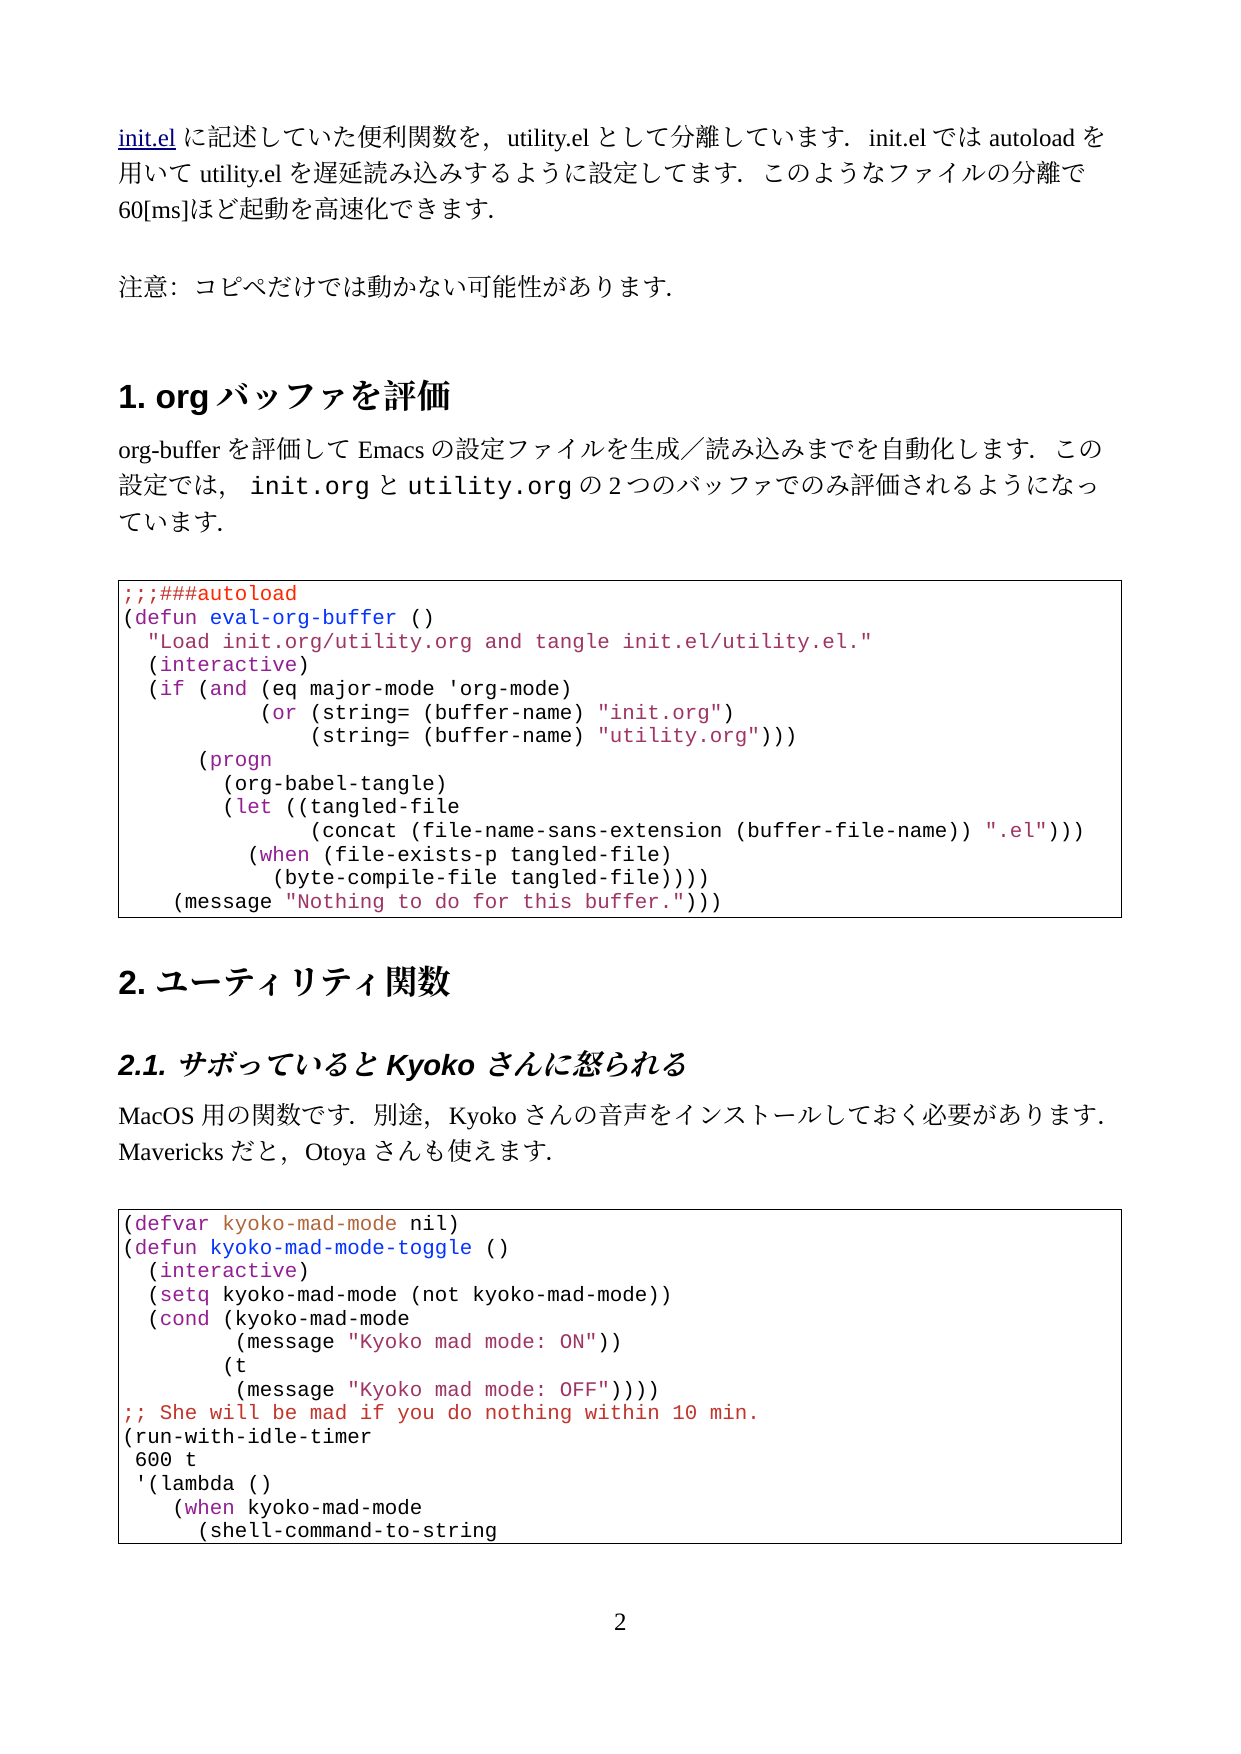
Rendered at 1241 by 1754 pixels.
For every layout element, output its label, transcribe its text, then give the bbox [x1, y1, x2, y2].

text (let ((tangled-file [119, 792, 1121, 816]
text (string= (buffer-name) "utility.org"))) [119, 721, 1121, 745]
subtitle ユーティリティ関数 [118, 956, 1122, 1004]
text (defun kyoko-mad-mode-toggle () [119, 1233, 1121, 1256]
text (interactive) [119, 1256, 1121, 1280]
text (interactive) [119, 650, 1121, 674]
text '(lambda () [119, 1469, 1121, 1493]
text init.el に記述していた便利関数を，utility.el として分離しています．init.el では autoload を用いて utility.el を遅延読み込みするように設定してます．このようなファイルの分離で60[ms]ほど起動を高速化できます． [118, 118, 1122, 255]
text (run-with-idle-timer [119, 1422, 1121, 1446]
text org-buffer を評価して Emacs の設定ファイルを生成／読み込みまでを自動化します．この設定では， init.org と utility.org の2つのバッファでのみ評価されるようになっています． [118, 430, 1122, 567]
text 注意：コピペだけでは動かない可能性があります． [118, 267, 1122, 332]
text MacOS 用の関数です．別途，Kyoko さんの音声をインストールしておく必要があります．Mavericks だと，Otoya さんも使えます． [118, 1096, 1122, 1197]
text (concat (file-name-sans-extension (buffer-file-name)) ".el"))) [119, 816, 1121, 839]
text (defvar kyoko-mad-mode nil) [119, 1210, 1121, 1233]
text (or (string= (buffer-name) "init.org") [119, 698, 1121, 721]
text (org-babel-tangle) [119, 769, 1121, 792]
text (progn [119, 745, 1121, 769]
text (message "Kyoko mad mode: ON")) [119, 1327, 1121, 1351]
text (t [119, 1351, 1121, 1374]
text ;; She will be mad if you do nothing within 10 min. [119, 1398, 1121, 1422]
text (defun eval-org-buffer () [119, 603, 1121, 627]
text (cond (kyoko-mad-mode [119, 1304, 1121, 1327]
text (setq kyoko-mad-mode (not kyoko-mad-mode)) [119, 1280, 1121, 1304]
text (byte-compile-file tangled-file)))) [119, 863, 1121, 887]
subtitle サボっていると Kyoko さんに怒られる [118, 1042, 1122, 1083]
text (message "Kyoko mad mode: OFF")))) [119, 1374, 1121, 1398]
text (shell-command-to-string [119, 1516, 1121, 1543]
text (message "Nothing to do for this buffer."))) [119, 887, 1121, 917]
text 600 t [119, 1446, 1121, 1469]
subtitle orgバッファを評価 [118, 369, 1122, 418]
text (when kyoko-mad-mode [119, 1493, 1121, 1516]
text "Load init.org/utility.org and tangle init.el/utility.el." [119, 627, 1121, 650]
text (when (file-exists-p tangled-file) [119, 839, 1121, 863]
text (if (and (eq major-mode 'org-mode) [119, 674, 1121, 698]
text ;;;###autoload [119, 581, 1121, 603]
